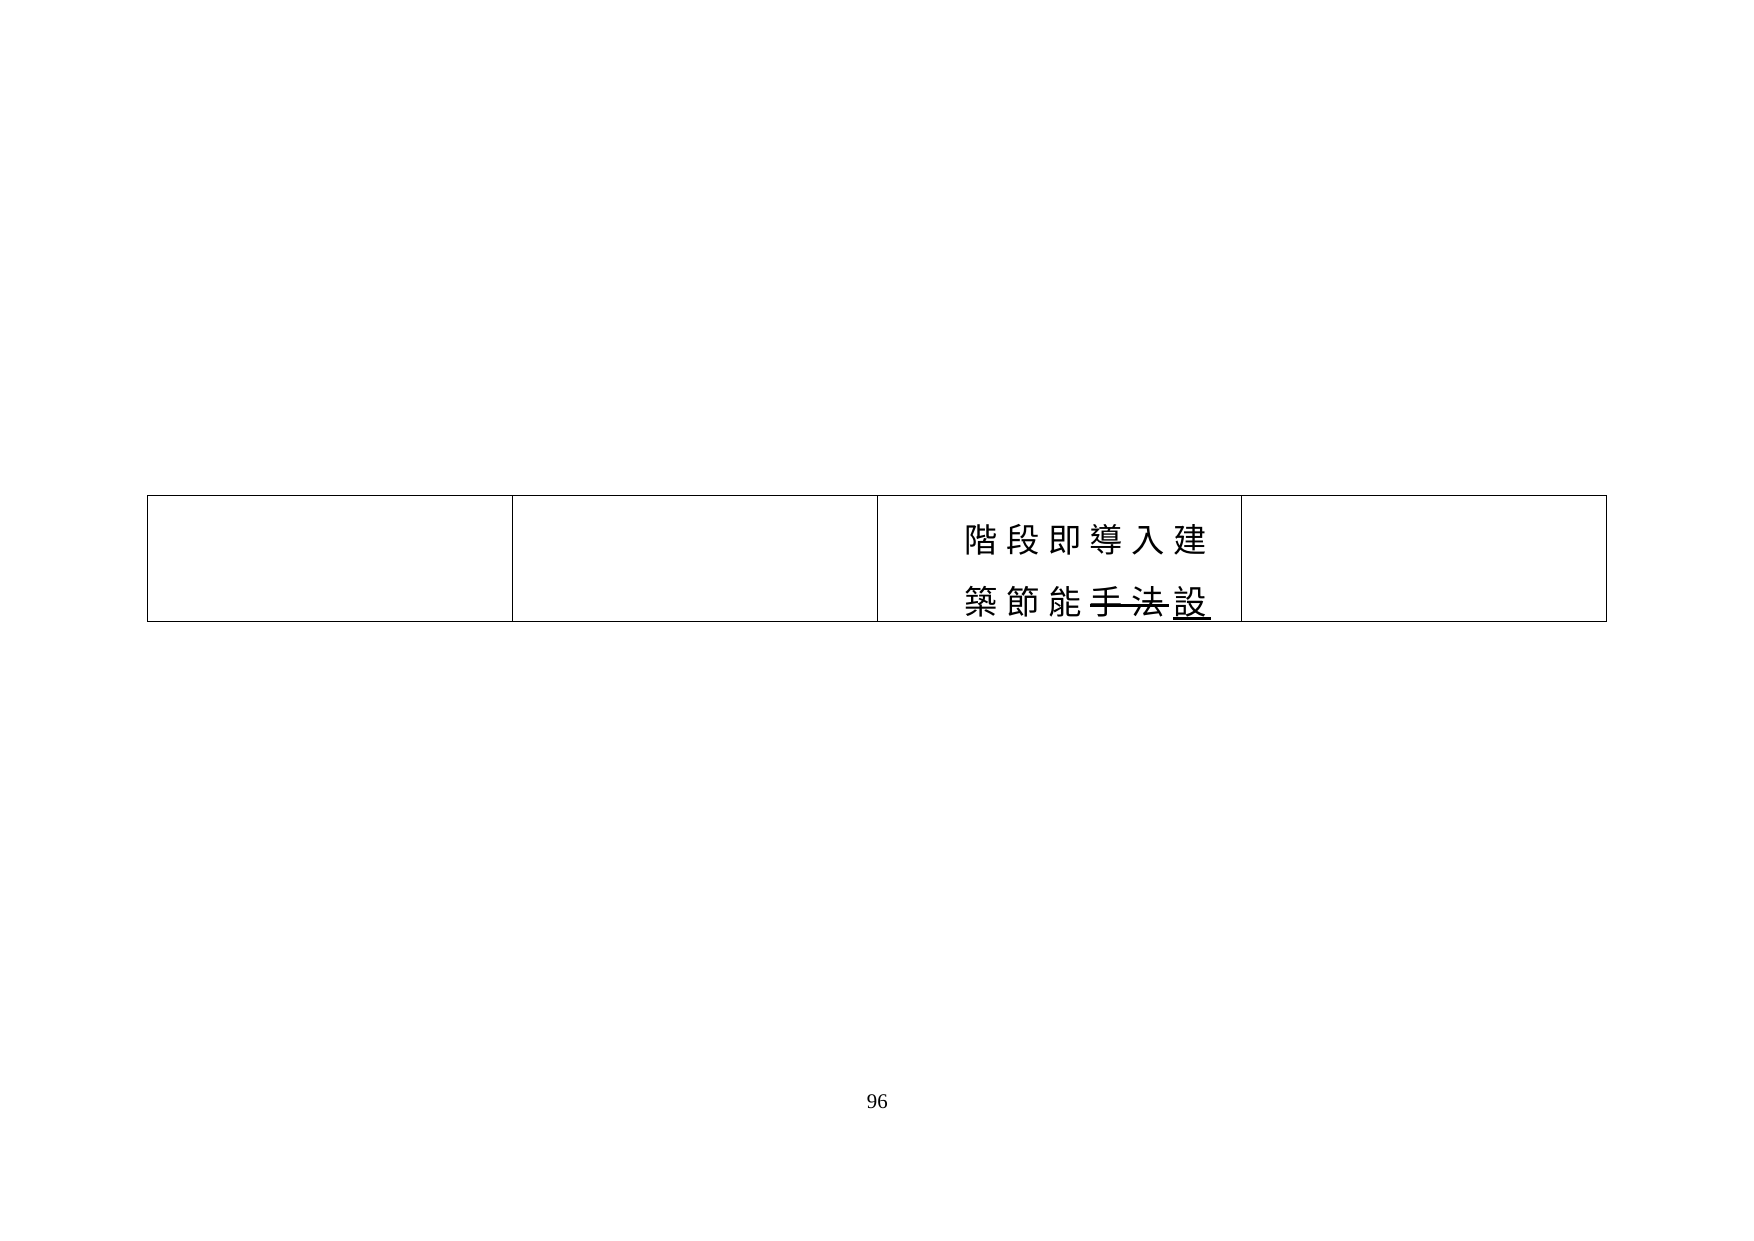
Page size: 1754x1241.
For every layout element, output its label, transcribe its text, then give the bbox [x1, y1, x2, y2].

table_cell [513, 496, 877, 621]
table_cell 階段即導入建築節能手法設 [878, 496, 1241, 621]
table_cell [1242, 496, 1606, 621]
table_cell [148, 496, 512, 621]
